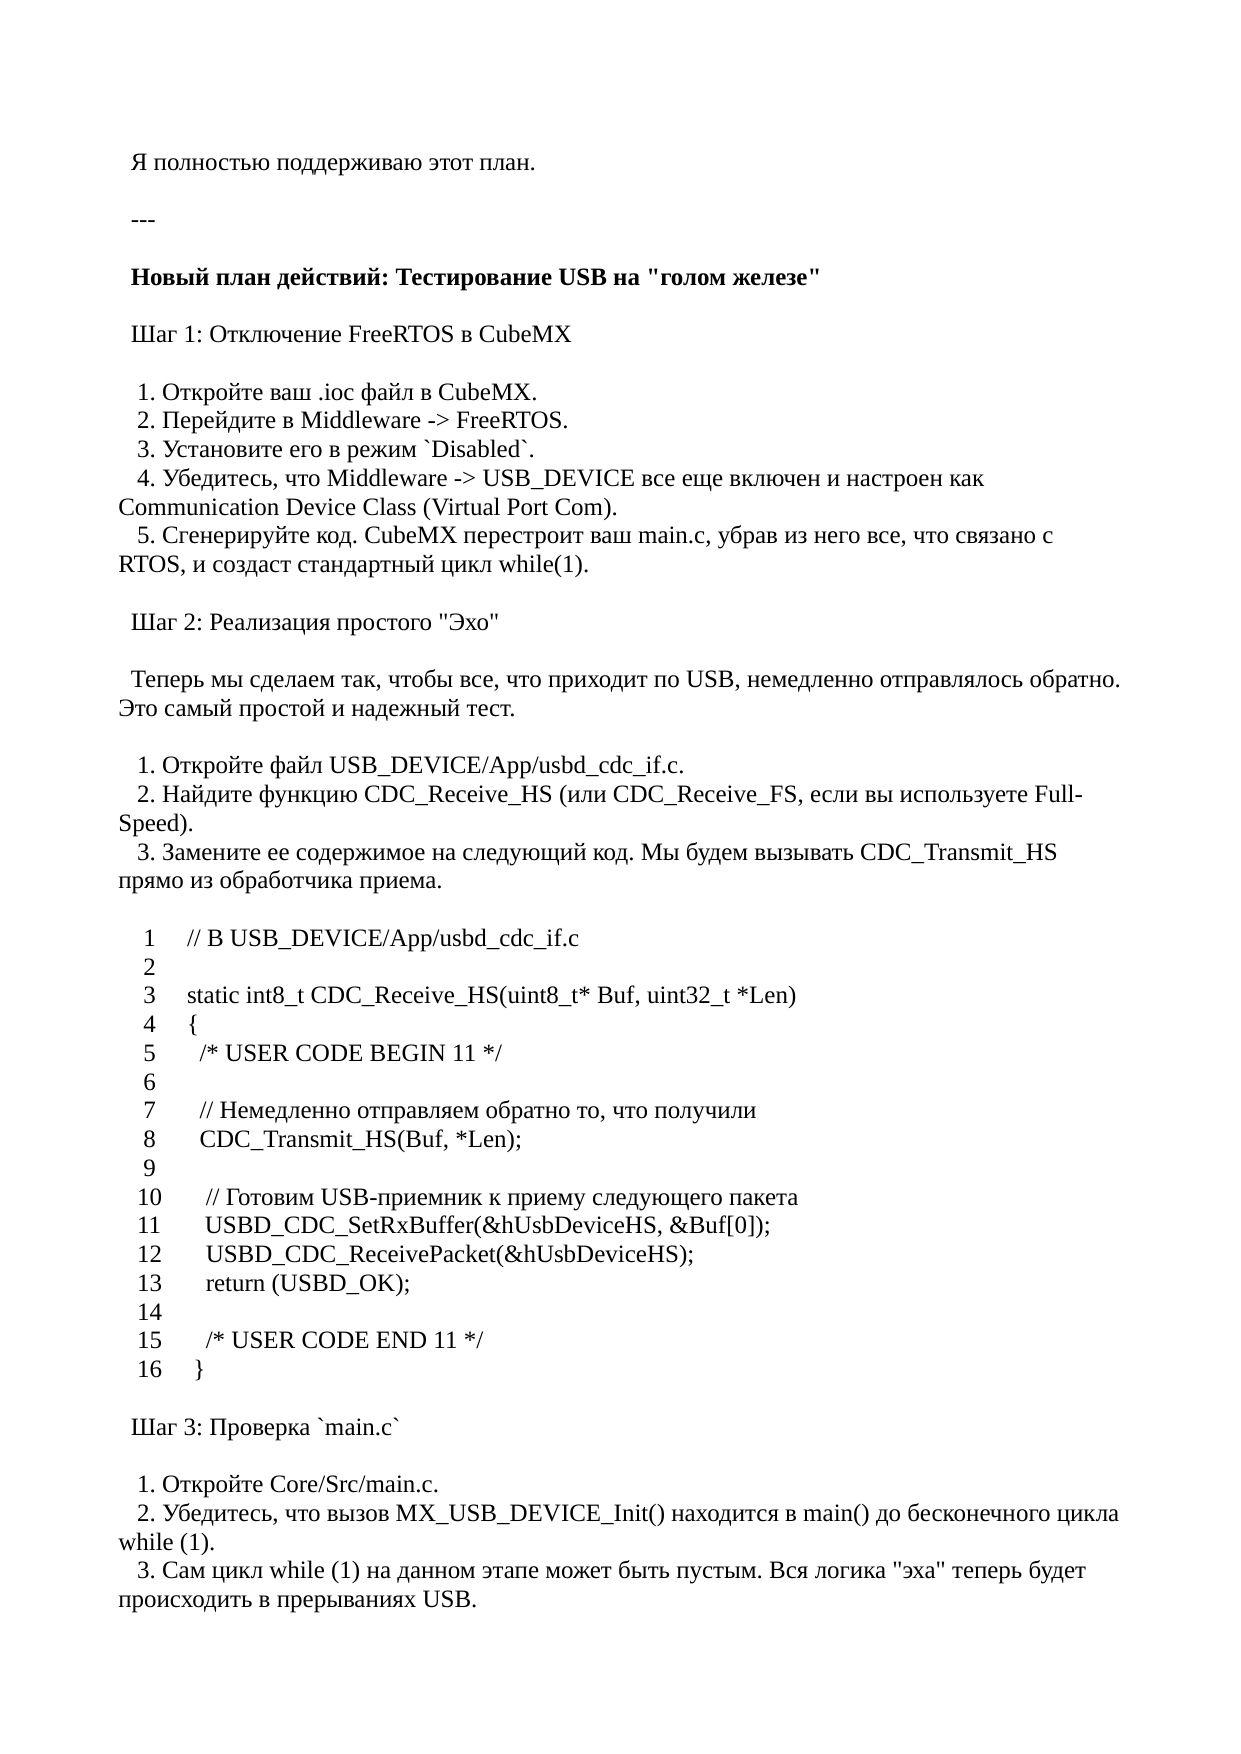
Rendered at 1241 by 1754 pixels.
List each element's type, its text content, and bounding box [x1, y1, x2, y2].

text 4 { [118, 1009, 1122, 1038]
text 11 USBD_CDC_SetRxBuffer(&hUsbDeviceHS, &Buf[0]); [118, 1211, 1122, 1239]
text 3. Установите его в режим `Disabled`. [118, 434, 1122, 463]
text 16 } [118, 1354, 1122, 1383]
text 2 [118, 952, 1122, 981]
text 2. Найдите функцию CDC_Receive_HS (или CDC_Receive_FS, если вы используете Full-Speed). [118, 779, 1122, 837]
text 14 [118, 1297, 1122, 1326]
text 9 [118, 1153, 1122, 1182]
text 3. Сам цикл while (1) на данном этапе может быть пустым. Вся логика "эха" теперь будет происходить в прерываниях USB. [118, 1556, 1122, 1613]
text 2. Убедитесь, что вызов MX_USB_DEVICE_Init() находится в main() до бесконечного цикла while (1). [118, 1498, 1122, 1556]
text 3 static int8_t CDC_Receive_HS(uint8_t* Buf, uint32_t *Len) [118, 981, 1122, 1009]
text 8 CDC_Transmit_HS(Buf, *Len); [118, 1124, 1122, 1153]
text Шаг 3: Проверка `main.c` [118, 1412, 1122, 1441]
text --- [118, 204, 1122, 233]
text Новый план действий: Тестирование USB на "голом железе" [118, 262, 1122, 291]
text 5 /* USER CODE BEGIN 11 */ [118, 1038, 1122, 1067]
text Шаг 1: Отключение FreeRTOS в CubeMX [118, 319, 1122, 348]
text 12 USBD_CDC_ReceivePacket(&hUsbDeviceHS); [118, 1239, 1122, 1268]
text Теперь мы сделаем так, чтобы все, что приходит по USB, немедленно отправлялось обратно. Это самый простой и надежный тест. [118, 664, 1122, 722]
text Шаг 2: Реализация простого "Эхо" [118, 607, 1122, 636]
text 4. Убедитесь, что Middleware -> USB_DEVICE все еще включен и настроен как Communication Device Class (Virtual Port Com). [118, 463, 1122, 521]
text 5. Сгенерируйте код. CubeMX перестроит ваш main.c, убрав из него все, что связано с RTOS, и создаст стандартный цикл while(1). [118, 521, 1122, 578]
text 15 /* USER CODE END 11 */ [118, 1326, 1122, 1354]
text 1 // В USB_DEVICE/App/usbd_cdc_if.c [118, 923, 1122, 952]
text 10 // Готовим USB-приемник к приему следующего пакета [118, 1182, 1122, 1211]
text 7 // Немедленно отправляем обратно то, что получили [118, 1096, 1122, 1124]
text 3. Замените ее содержимое на следующий код. Мы будем вызывать CDC_Transmit_HS прямо из обработчика приема. [118, 837, 1122, 894]
text Я полностью поддерживаю этот план. [118, 147, 1122, 176]
text 2. Перейдите в Middleware -> FreeRTOS. [118, 406, 1122, 434]
text 1. Откройте файл USB_DEVICE/App/usbd_cdc_if.c. [118, 751, 1122, 779]
text 1. Откройте Core/Src/main.c. [118, 1469, 1122, 1498]
text 13 return (USBD_OK); [118, 1268, 1122, 1297]
text 6 [118, 1067, 1122, 1096]
text 1. Откройте ваш .ioc файл в CubeMX. [118, 377, 1122, 406]
